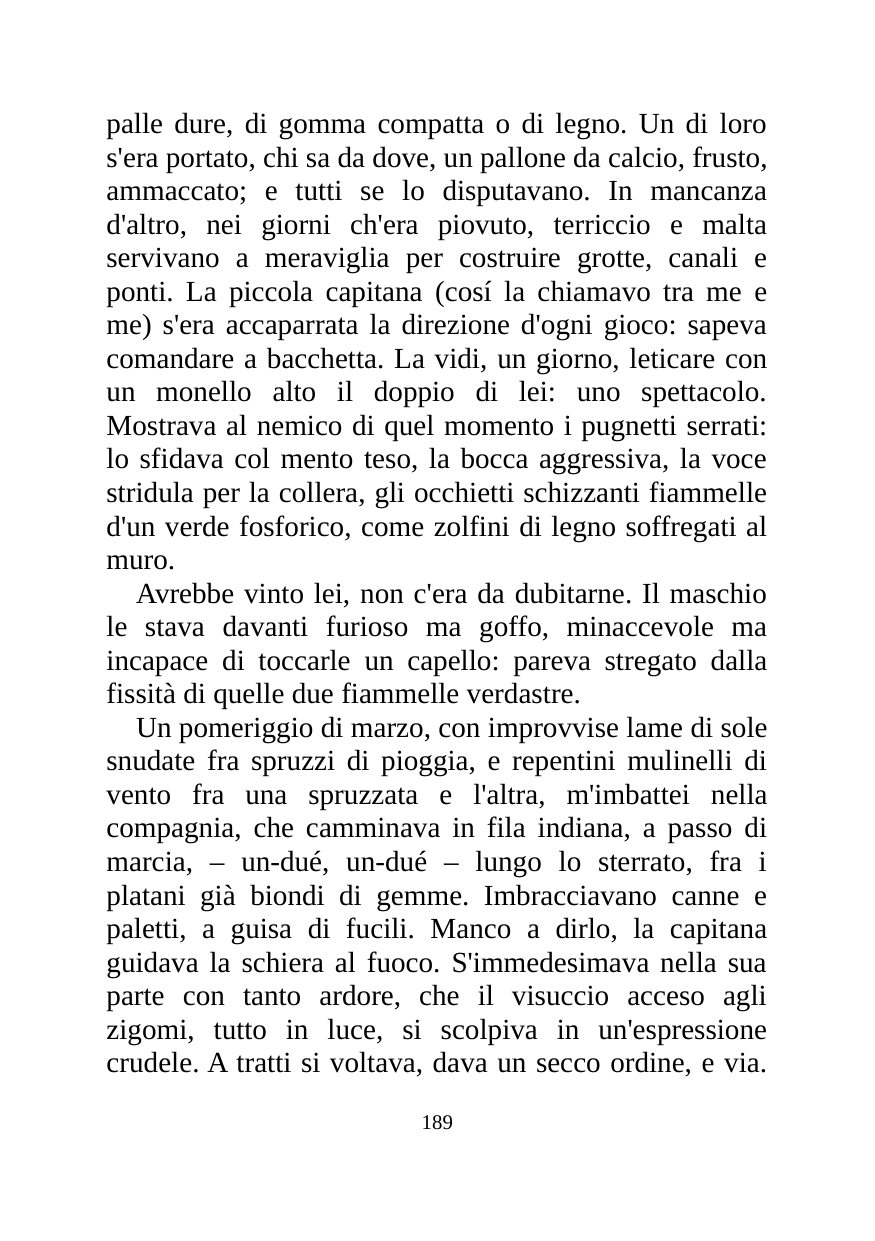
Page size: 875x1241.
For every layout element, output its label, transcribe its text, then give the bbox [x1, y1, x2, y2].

text palle dure, di gomma compatta o di legno. Un di loro s'era portato, chi sa da dove, un pallone da calcio, frusto, ammaccato; e tutti se lo disputavano. In mancanza d'altro, nei giorni ch'era piovuto, terriccio e malta servivano a meraviglia per costruire grotte, canali e ponti. La piccola capitana (cosí la chiamavo tra me e me) s'era accaparrata la direzione d'ogni gioco: sapeva comandare a bacchetta. La vidi, un giorno, leticare con un monello alto il doppio di lei: uno spettacolo. Mostrava al nemico di quel momento i pugnetti serrati: lo sfidava col mento teso, la bocca aggressiva, la voce stridula per la collera, gli occhietti schizzanti fiammelle d'un verde fosforico, come zolfini di legno soffregati al muro. [106, 106, 768, 576]
text Un pomeriggio di marzo, con improvvise lame di sole snudate fra spruzzi di pioggia, e repentini mulinelli di vento fra una spruzzata e l'altra, m'imbattei nella compagnia, che camminava in fila indiana, a passo di marcia, – un-dué, un-dué – lungo lo sterrato, fra i platani già biondi di gemme. Imbracciavano canne e paletti, a guisa di fucili. Manco a dirlo, la capitana guidava la schiera al fuoco. S'immedesimava nella sua parte con tanto ardore, che il visuccio acceso agli zigomi, tutto in luce, si scolpiva in un'espressione crudele. A tratti si voltava, dava un secco ordine, e via. [106, 710, 768, 1079]
text Avrebbe vinto lei, non c'era da dubitarne. Il maschio le stava davanti furioso ma goffo, minaccevole ma incapace di toccarle un capello: pareva stregato dalla fissità di quelle due fiammelle verdastre. [106, 576, 768, 710]
